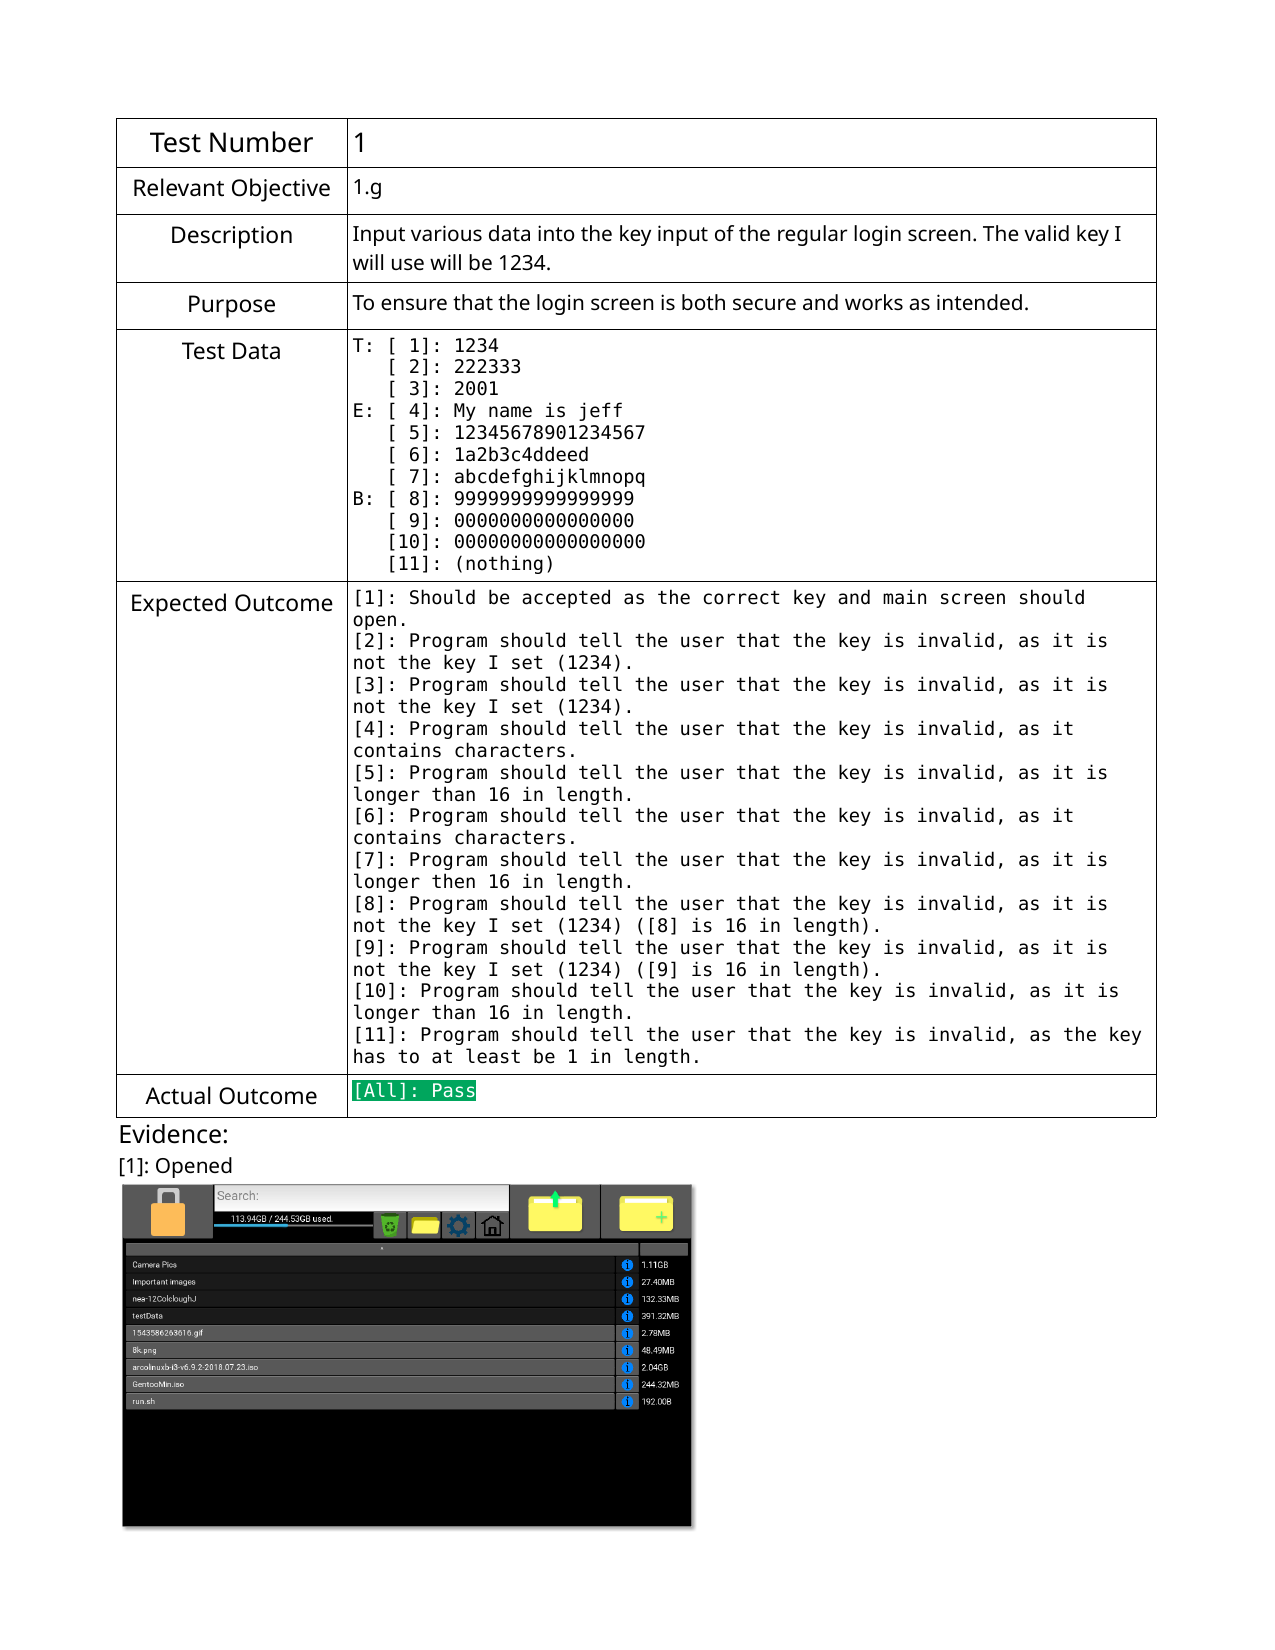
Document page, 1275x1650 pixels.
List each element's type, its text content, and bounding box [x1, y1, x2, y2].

table_cell Purpose [117, 283, 347, 329]
table_cell 1.g [348, 168, 1156, 213]
table_header 1 [348, 119, 1156, 167]
table_header Test Number [117, 119, 347, 167]
table_cell Relevant Objective [117, 168, 347, 213]
table_cell Description [117, 215, 347, 282]
table_cell T: [ 1]: 1234 [ 2]: 222333 [ 3]: 2001 E: [ 4]: My name is jeff [ 5]: 12345678901234567 [ 6]: 1a2b3c4ddeed [ 7]: abcdefghijklmnopq B: [ 8]: 9999999999999999 [ 9]: 0000000000000000 [10]: 00000000000000000 [11]: (nothing) [348, 330, 1156, 581]
table_cell [All]: Pass [348, 1075, 1156, 1117]
text Evidence: [118, 1117, 1157, 1151]
table_cell [1]: Should be accepted as the correct key and main screen should open. [2]: Program should tell the user that the key is invalid, as it is not the key I set (1234). [3]: Program should tell the user that the key is invalid, as it is not the key I set (1234). [4]: Program should tell the user that the key is invalid, as it contains characters. [5]: Program should tell the user that the key is invalid, as it is longer than 16 in length. [6]: Program should tell the user that the key is invalid, as it contains characters. [7]: Program should tell the user that the key is invalid, as it is longer then 16 in length. [8]: Program should tell the user that the key is invalid, as it is not the key I set (1234) ([8] is 16 in length). [9]: Program should tell the user that the key is invalid, as it is not the key I set (1234) ([9] is 16 in length). [10]: Program should tell the user that the key is invalid, as it is longer than 16 in length. [11]: Program should tell the user that the key is invalid, as the key has to at least be 1 in length. [348, 582, 1156, 1074]
picture [120, 1181, 697, 1532]
table_cell Test Data [117, 330, 347, 581]
table_cell Expected Outcome [117, 582, 347, 1074]
text [1]: Opened [118, 1151, 1157, 1179]
table_cell Actual Outcome [117, 1075, 347, 1117]
table_cell Input various data into the key input of the regular login screen. The valid key I will use will be 1234. [348, 215, 1156, 282]
table_cell To ensure that the login screen is both secure and works as intended. [348, 283, 1156, 329]
